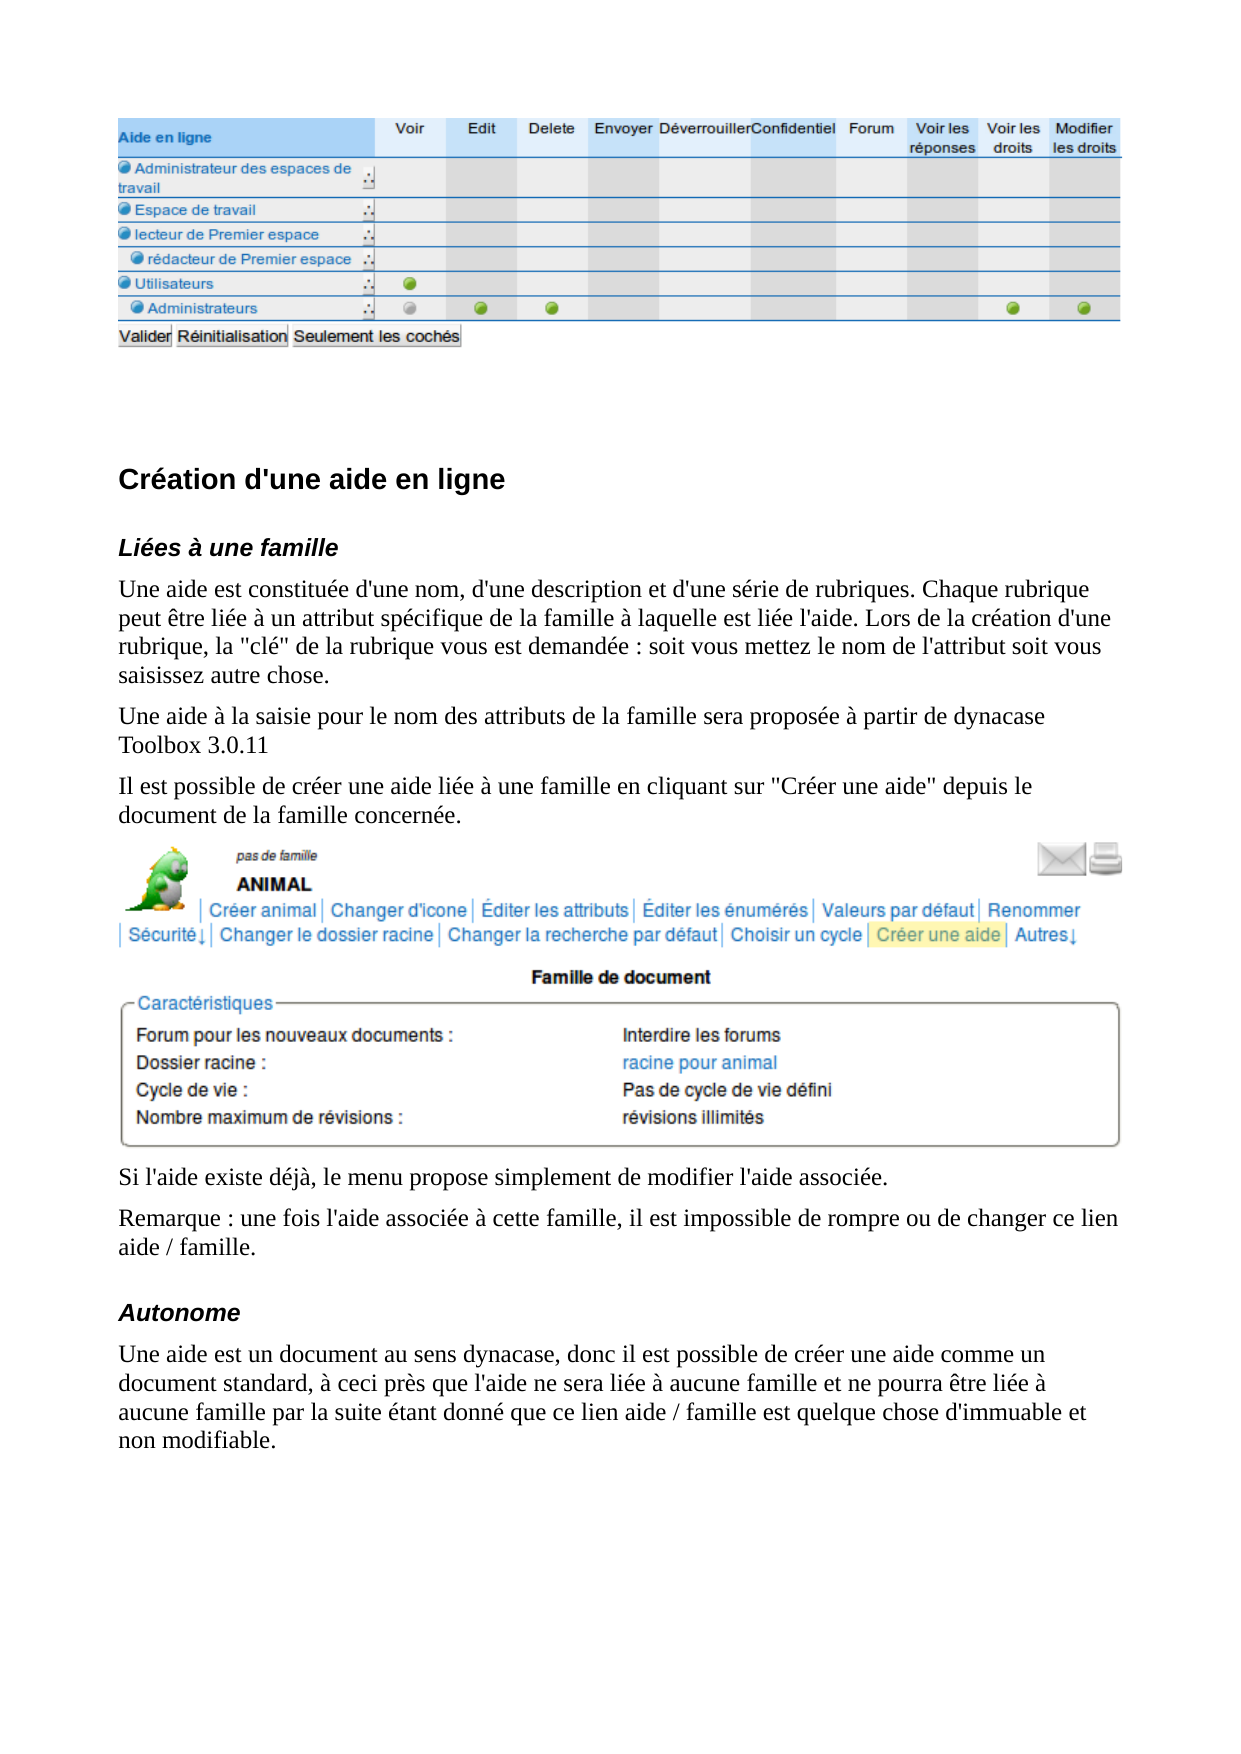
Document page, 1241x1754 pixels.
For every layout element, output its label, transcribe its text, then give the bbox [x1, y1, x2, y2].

text Une aide est constituée d'une nom, d'une description et d'une série de rubriques. Chaque rubrique peut être liée à un attribut spécifique de la famille à laquelle est liée l'aide. Lors de la création d'une rubrique, la "clé" de la rubrique vous est demandée : soit vous mettez le nom de l'attribut soit vous saisissez autre chose. [118, 574, 1122, 689]
subtitle Autonome [118, 1298, 1122, 1327]
picture [118, 841, 1123, 1150]
text Il est possible de créer une aide liée à une famille en cliquant sur "Créer une aide" depuis le document de la famille concernée. [118, 771, 1122, 829]
subtitle Liées à une famille [118, 533, 1122, 561]
subtitle Création d'une aide en ligne [118, 462, 1122, 495]
text Une aide est un document au sens dynacase, donc il est possible de créer une aide comme un document standard, à ceci près que l'aide ne sera liée à aucune famille et ne pourra être liée à aucune famille par la suite étant donné que ce lien aide / famille est quelque chose d'immuable et non modifiable. [118, 1339, 1122, 1454]
text Si l'aide existe déjà, le menu propose simplement de modifier l'aide associée. [118, 1162, 1122, 1191]
text Une aide à la saisie pour le nom des attributs de la famille sera proposée à partir de dynacase Toolbox 3.0.11 [118, 701, 1122, 759]
picture [118, 118, 1123, 355]
text Remarque : une fois l'aide associée à cette famille, il est impossible de rompre ou de changer ce lien aide / famille. [118, 1203, 1122, 1261]
